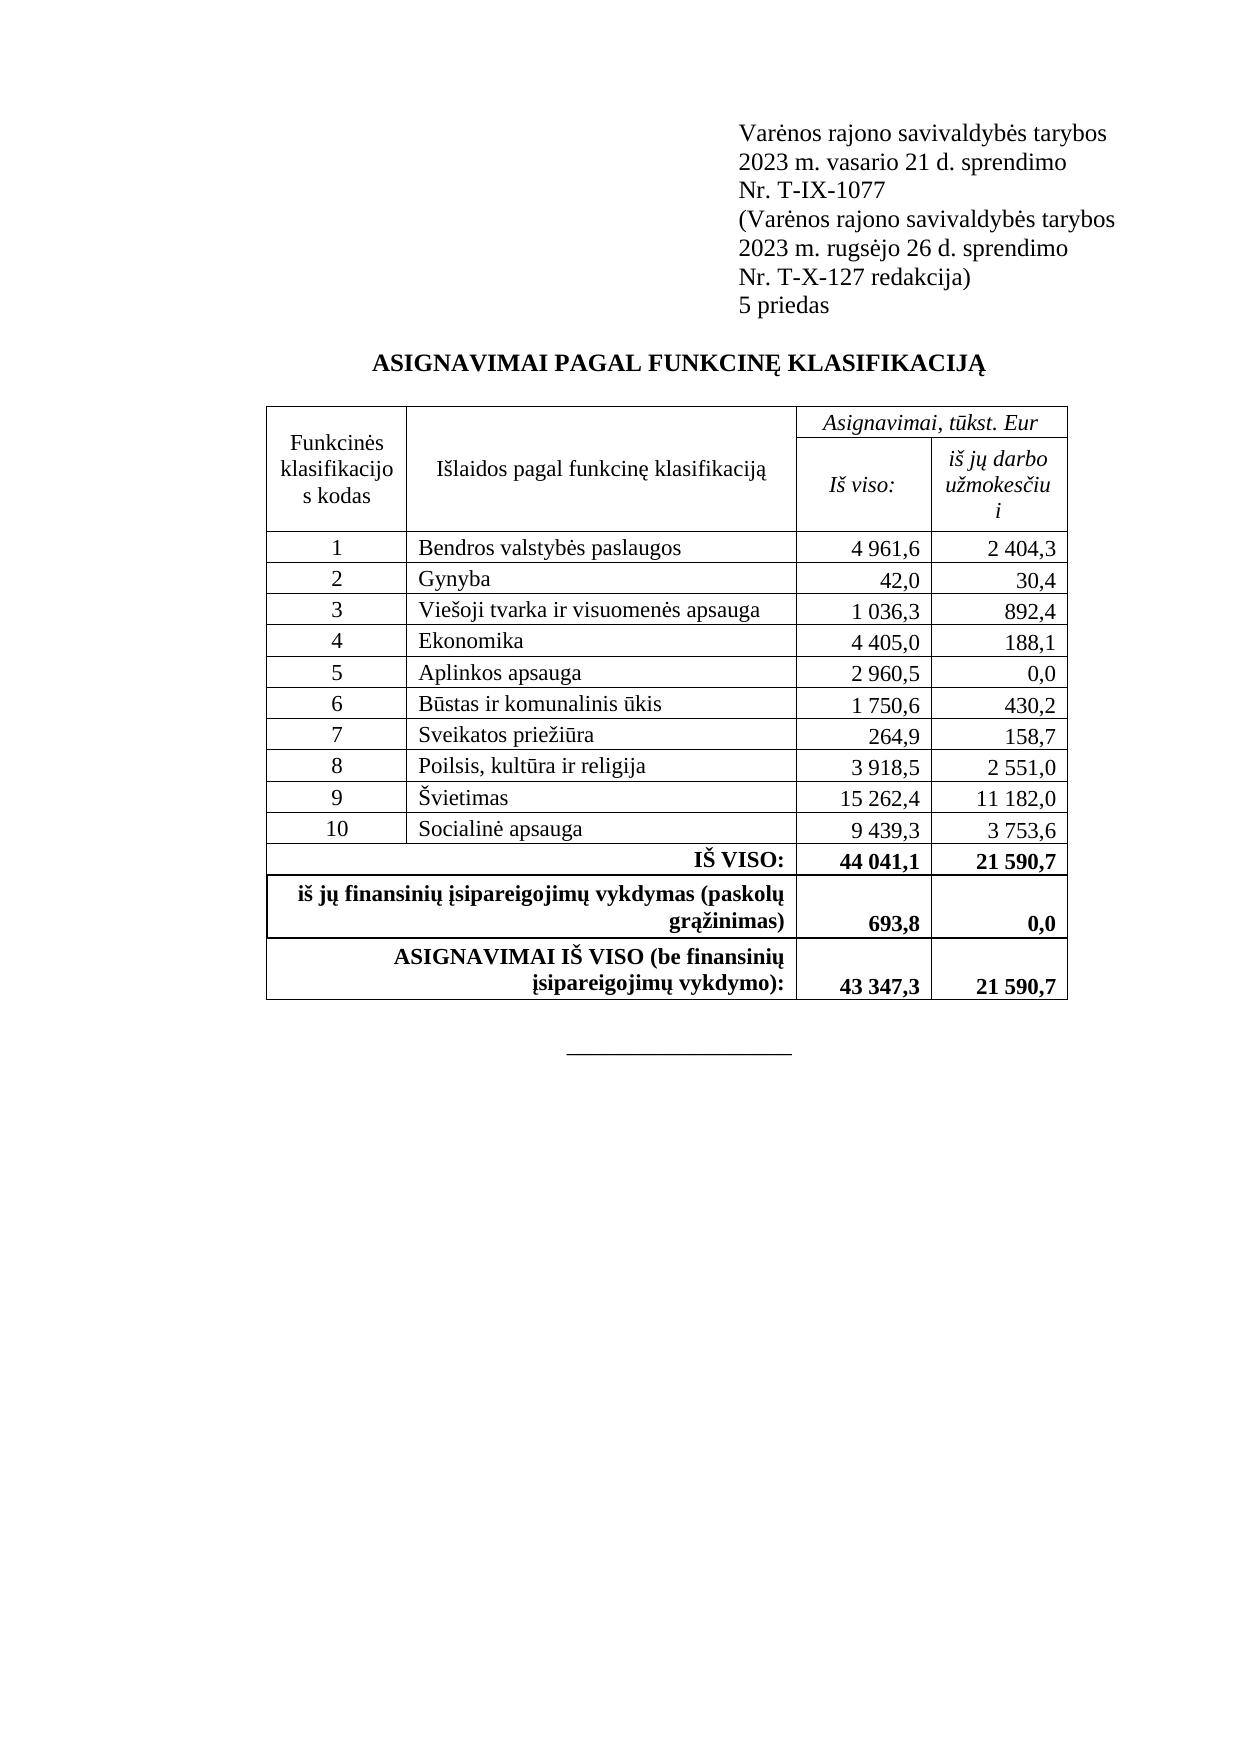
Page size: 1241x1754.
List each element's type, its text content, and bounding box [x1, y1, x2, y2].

table_cell 1 [267, 532, 406, 562]
table_cell 7 [267, 719, 406, 749]
table_cell 2 960,5 [797, 657, 931, 687]
table_cell iš jų darbo užmokesčiui [932, 438, 1067, 531]
table_header Asignavimai, tūkst. Eur [797, 407, 1067, 437]
table_header [1068, 406, 1092, 437]
table_cell 9 [267, 782, 406, 812]
table_cell 1 750,6 [797, 688, 931, 718]
table_cell 4 405,0 [797, 625, 931, 656]
table_cell Viešoji tvarka ir visuomenės apsauga [407, 594, 796, 624]
table_cell [1068, 562, 1092, 593]
table_cell 30,4 [932, 563, 1067, 593]
table_cell 10 [267, 813, 406, 843]
table_cell Bendros valstybės paslaugos [407, 532, 796, 562]
table_cell 15 262,4 [797, 782, 931, 812]
table_cell [1068, 531, 1092, 562]
table_cell 0,0 [932, 876, 1067, 937]
table_cell 188,1 [932, 625, 1067, 656]
table_cell Sveikatos priežiūra [407, 719, 796, 749]
table_cell [1068, 781, 1092, 812]
table_cell 43 347,3 [797, 939, 931, 999]
table_cell [1068, 874, 1092, 937]
text ASIGNAVIMAI PAGAL FUNKCINĘ KLASIFIKACIJĄ [177, 348, 1181, 377]
table_cell 3 [267, 594, 406, 624]
table_cell 21 590,7 [932, 844, 1067, 874]
table_cell Gynyba [407, 563, 796, 593]
table_cell Poilsis, kultūra ir religija [407, 750, 796, 781]
table_cell 2 404,3 [932, 532, 1067, 562]
table_cell [1068, 499, 1092, 531]
table_cell [1068, 937, 1092, 999]
text 5 priedas [738, 291, 1181, 319]
table_cell Aplinkos apsauga [407, 657, 796, 687]
table_cell [1068, 687, 1092, 718]
table_cell ASIGNAVIMAI IŠ VISO (be finansinių įsipareigojimų vykdymo): [267, 939, 796, 999]
table_cell [1068, 718, 1092, 749]
table_cell 158,7 [932, 719, 1067, 749]
table_cell Iš viso: [797, 438, 931, 531]
table_cell 21 590,7 [932, 939, 1067, 999]
table_cell 3 753,6 [932, 813, 1067, 843]
table_cell [1068, 843, 1092, 874]
table_cell [1068, 437, 1092, 468]
table_cell 9 439,3 [797, 813, 931, 843]
table_cell IŠ VISO: [267, 844, 796, 874]
table_cell 5 [267, 657, 406, 687]
table_cell 44 041,1 [797, 844, 931, 874]
table_cell [1068, 812, 1092, 843]
table_cell 264,9 [797, 719, 931, 749]
table_cell [1068, 593, 1092, 624]
table_cell 430,2 [932, 688, 1067, 718]
table_cell Būstas ir komunalinis ūkis [407, 688, 796, 718]
table_cell Švietimas [407, 782, 796, 812]
table_cell 8 [267, 750, 406, 781]
text (Varėnos rajono savivaldybės tarybos [738, 204, 1181, 233]
table_cell 4 961,6 [797, 532, 931, 562]
table_cell 6 [267, 688, 406, 718]
table_header Funkcinės klasifikacijos kodas [267, 407, 406, 531]
table_cell 3 918,5 [797, 750, 931, 781]
table_cell 4 [267, 625, 406, 656]
table_cell 0,0 [932, 657, 1067, 687]
table_cell [1068, 749, 1092, 781]
text Nr. T-IX-1077 [738, 176, 1181, 204]
table_cell Socialinė apsauga [407, 813, 796, 843]
text 2023 m. rugsėjo 26 d. sprendimo [738, 233, 1181, 262]
table_cell Ekonomika [407, 625, 796, 656]
table_cell [1068, 624, 1092, 656]
table_cell 892,4 [932, 594, 1067, 624]
text __________________ [177, 1029, 1181, 1058]
table_cell 42,0 [797, 563, 931, 593]
table_header Išlaidos pagal funkcinę klasifikaciją [407, 407, 796, 531]
text Varėnos rajono savivaldybės tarybos [738, 118, 1181, 147]
text Nr. T-X-127 redakcija) [738, 262, 1181, 291]
table_cell 1 036,3 [797, 594, 931, 624]
table_cell 693,8 [797, 876, 931, 937]
table_cell [1068, 468, 1092, 499]
table_cell 11 182,0 [932, 782, 1067, 812]
table_cell iš jų finansinių įsipareigojimų vykdymas (paskolų grąžinimas) [268, 876, 796, 937]
table_cell 2 [267, 563, 406, 593]
table_cell 2 551,0 [932, 750, 1067, 781]
text 2023 m. vasario 21 d. sprendimo [738, 147, 1181, 176]
table_cell [1068, 656, 1092, 687]
